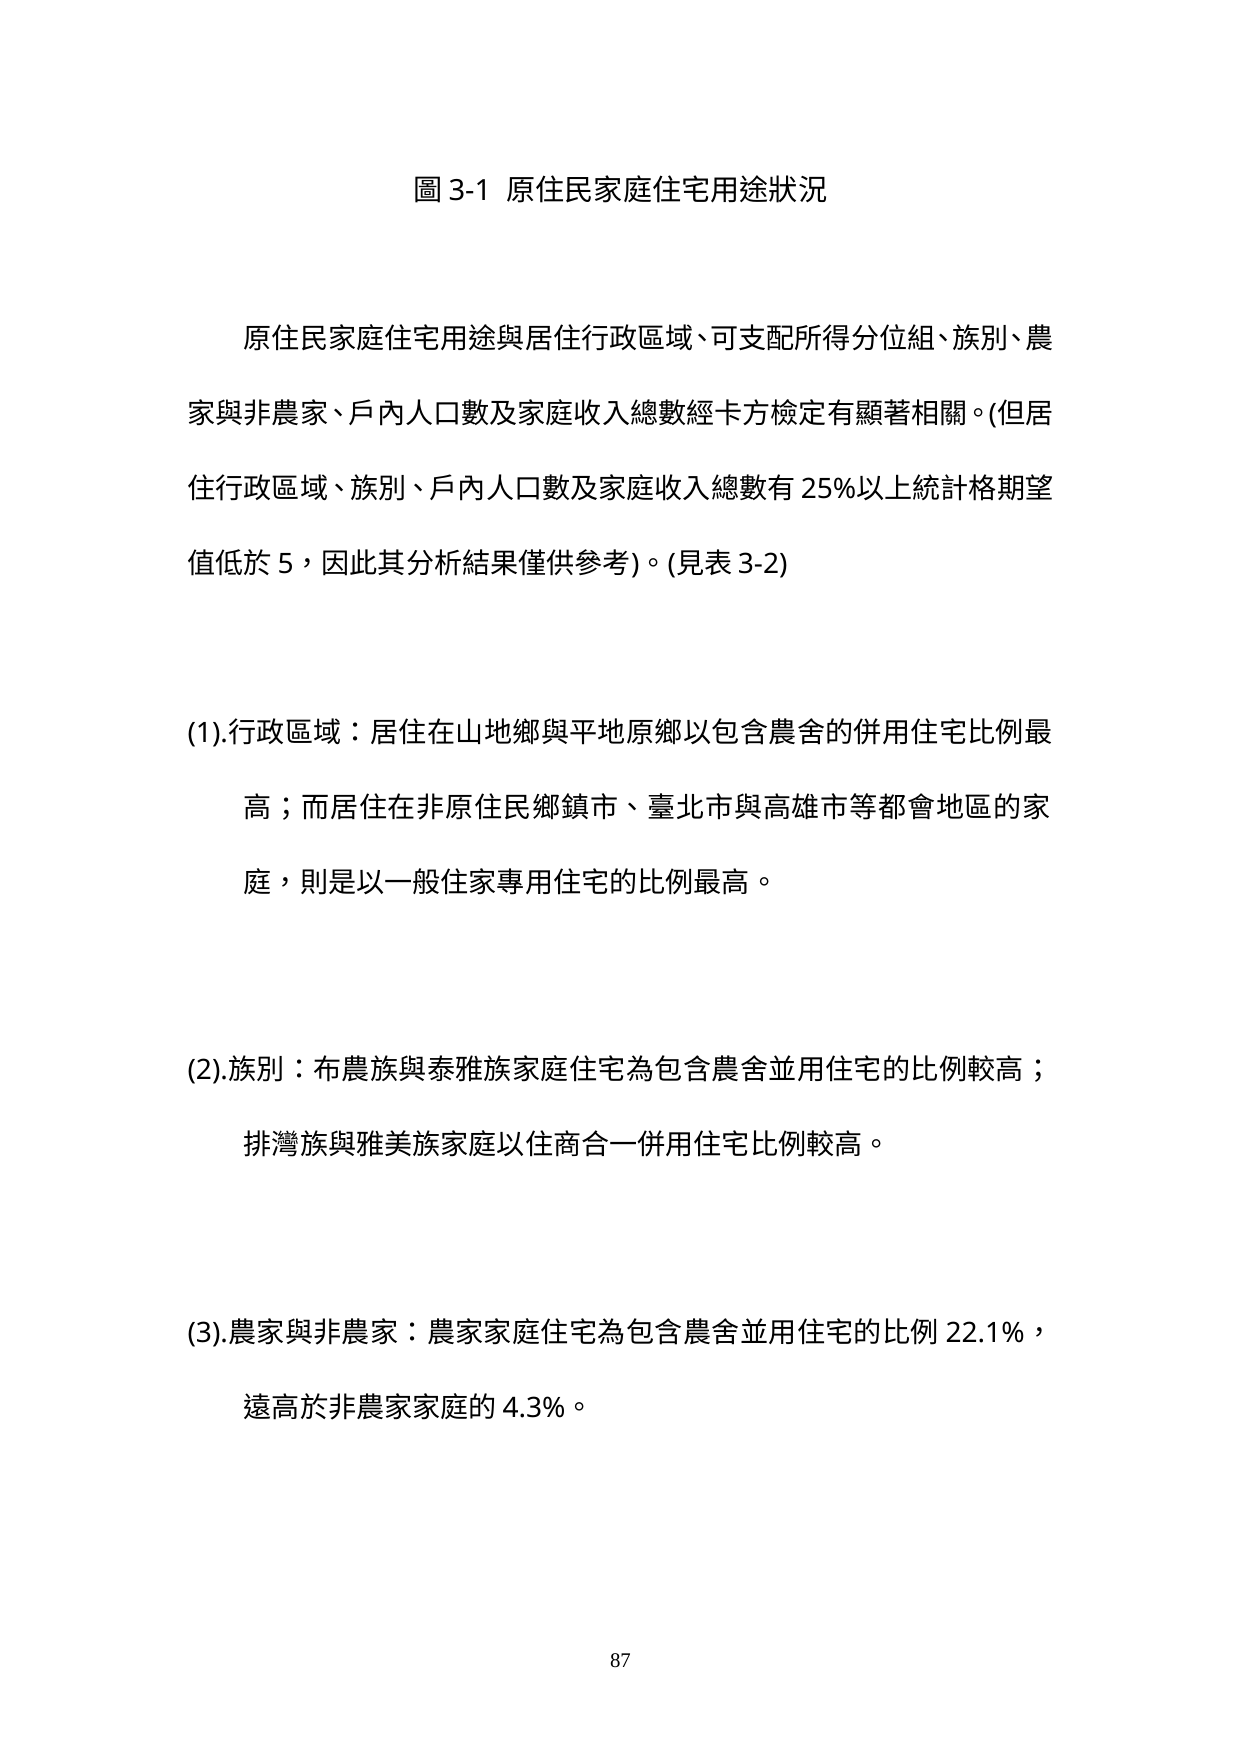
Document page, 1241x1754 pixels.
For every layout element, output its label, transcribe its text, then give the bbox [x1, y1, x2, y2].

text 原住民家庭住宅用途與居住行政區域、可支配所得分位組、族別、農家與非農家、戶內人口數及家庭收入總數經卡方檢定有顯著相關。(但居住行政區域、族別、戶內人口數及家庭收入總數有25%以上統計格期望值低於5，因此其分析結果僅供參考)。(見表3-2) [187, 300, 1053, 600]
text (2).族別：布農族與泰雅族家庭住宅為包含農舍並用住宅的比例較高；排灣族與雅美族家庭以住商合一併用住宅比例較高。 [187, 1031, 1053, 1181]
text 圖3-1 原住民家庭住宅用途狀況 [187, 150, 1053, 225]
text (1).行政區域：居住在山地鄉與平地原鄉以包含農舍的併用住宅比例最高；而居住在非原住民鄉鎮市、臺北市與高雄市等都會地區的家庭，則是以一般住家專用住宅的比例最高。 [187, 694, 1053, 919]
text (3).農家與非農家：農家家庭住宅為包含農舍並用住宅的比例22.1%，遠高於非農家家庭的4.3%。 [187, 1294, 1053, 1444]
